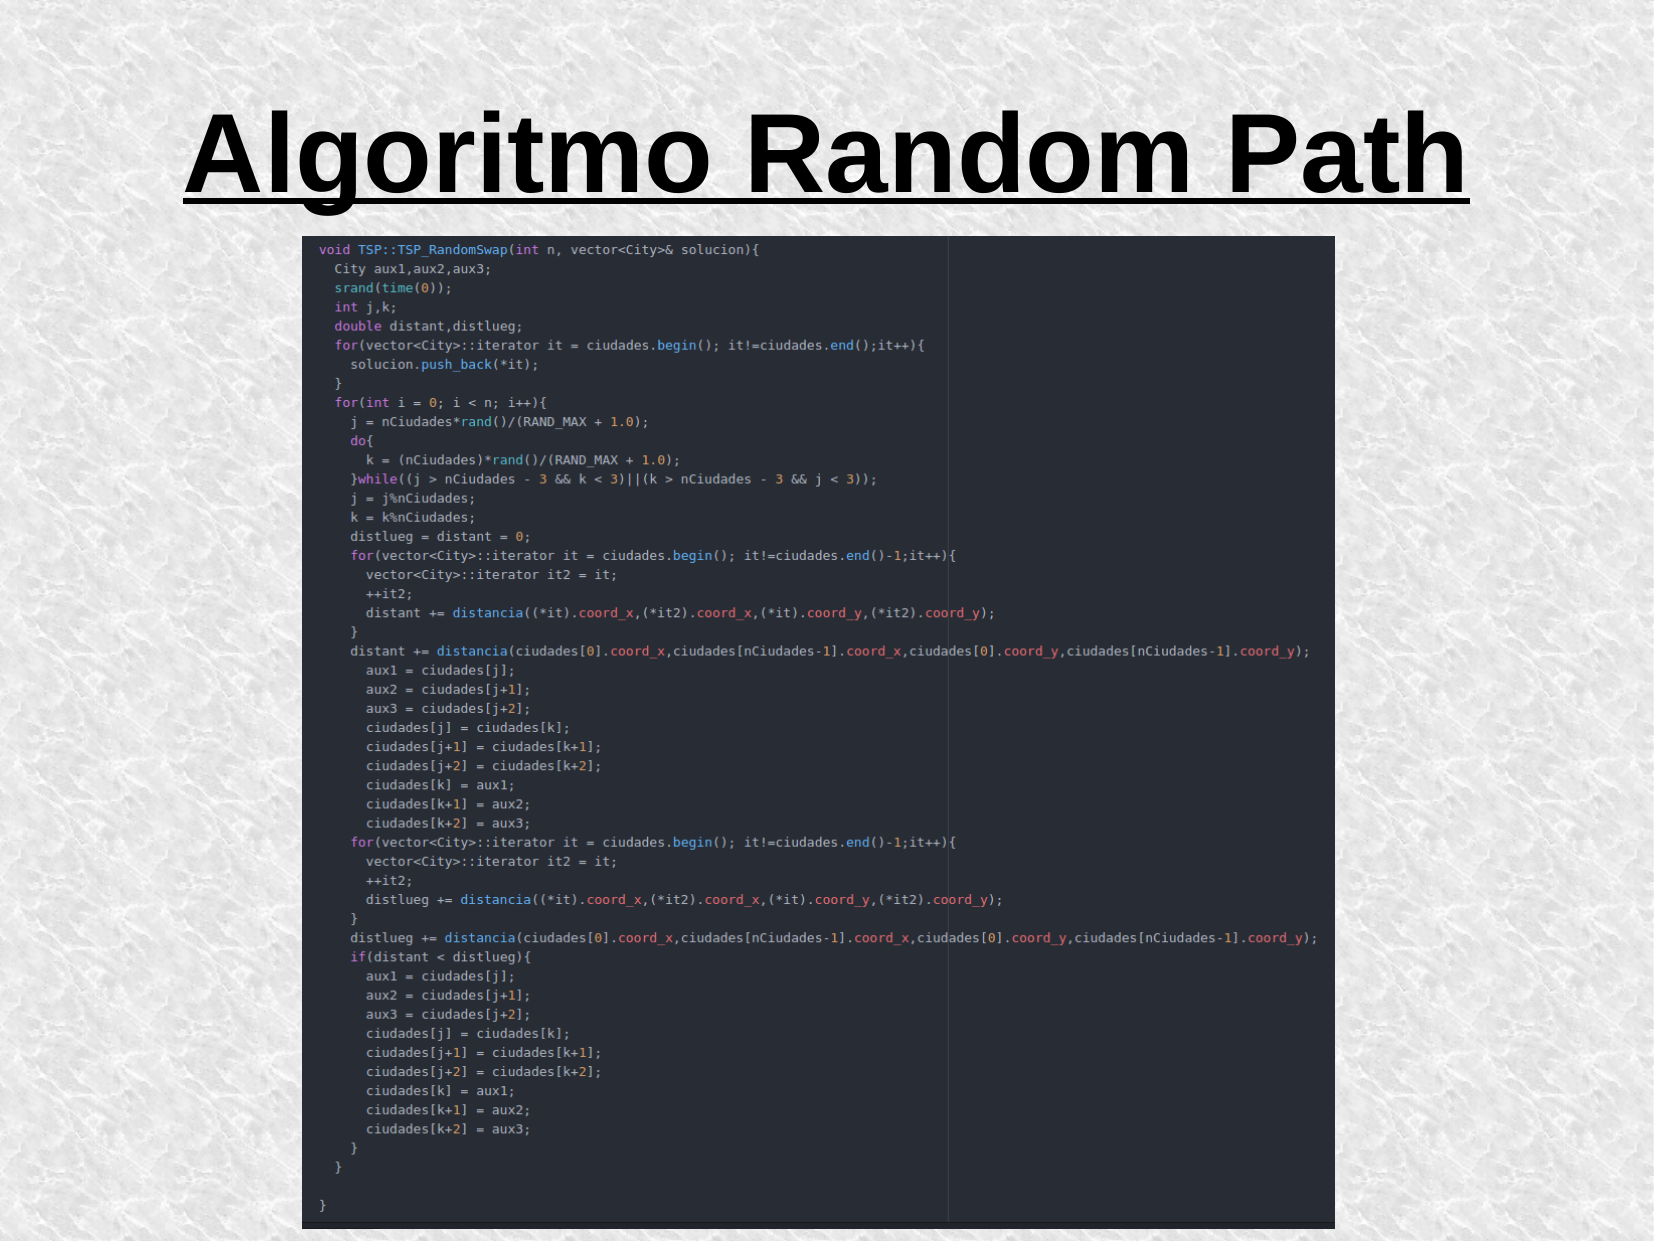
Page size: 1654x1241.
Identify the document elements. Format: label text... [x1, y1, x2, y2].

title Algoritmo Random Path [82, 49, 1571, 257]
picture [0, 0, 1654, 1241]
